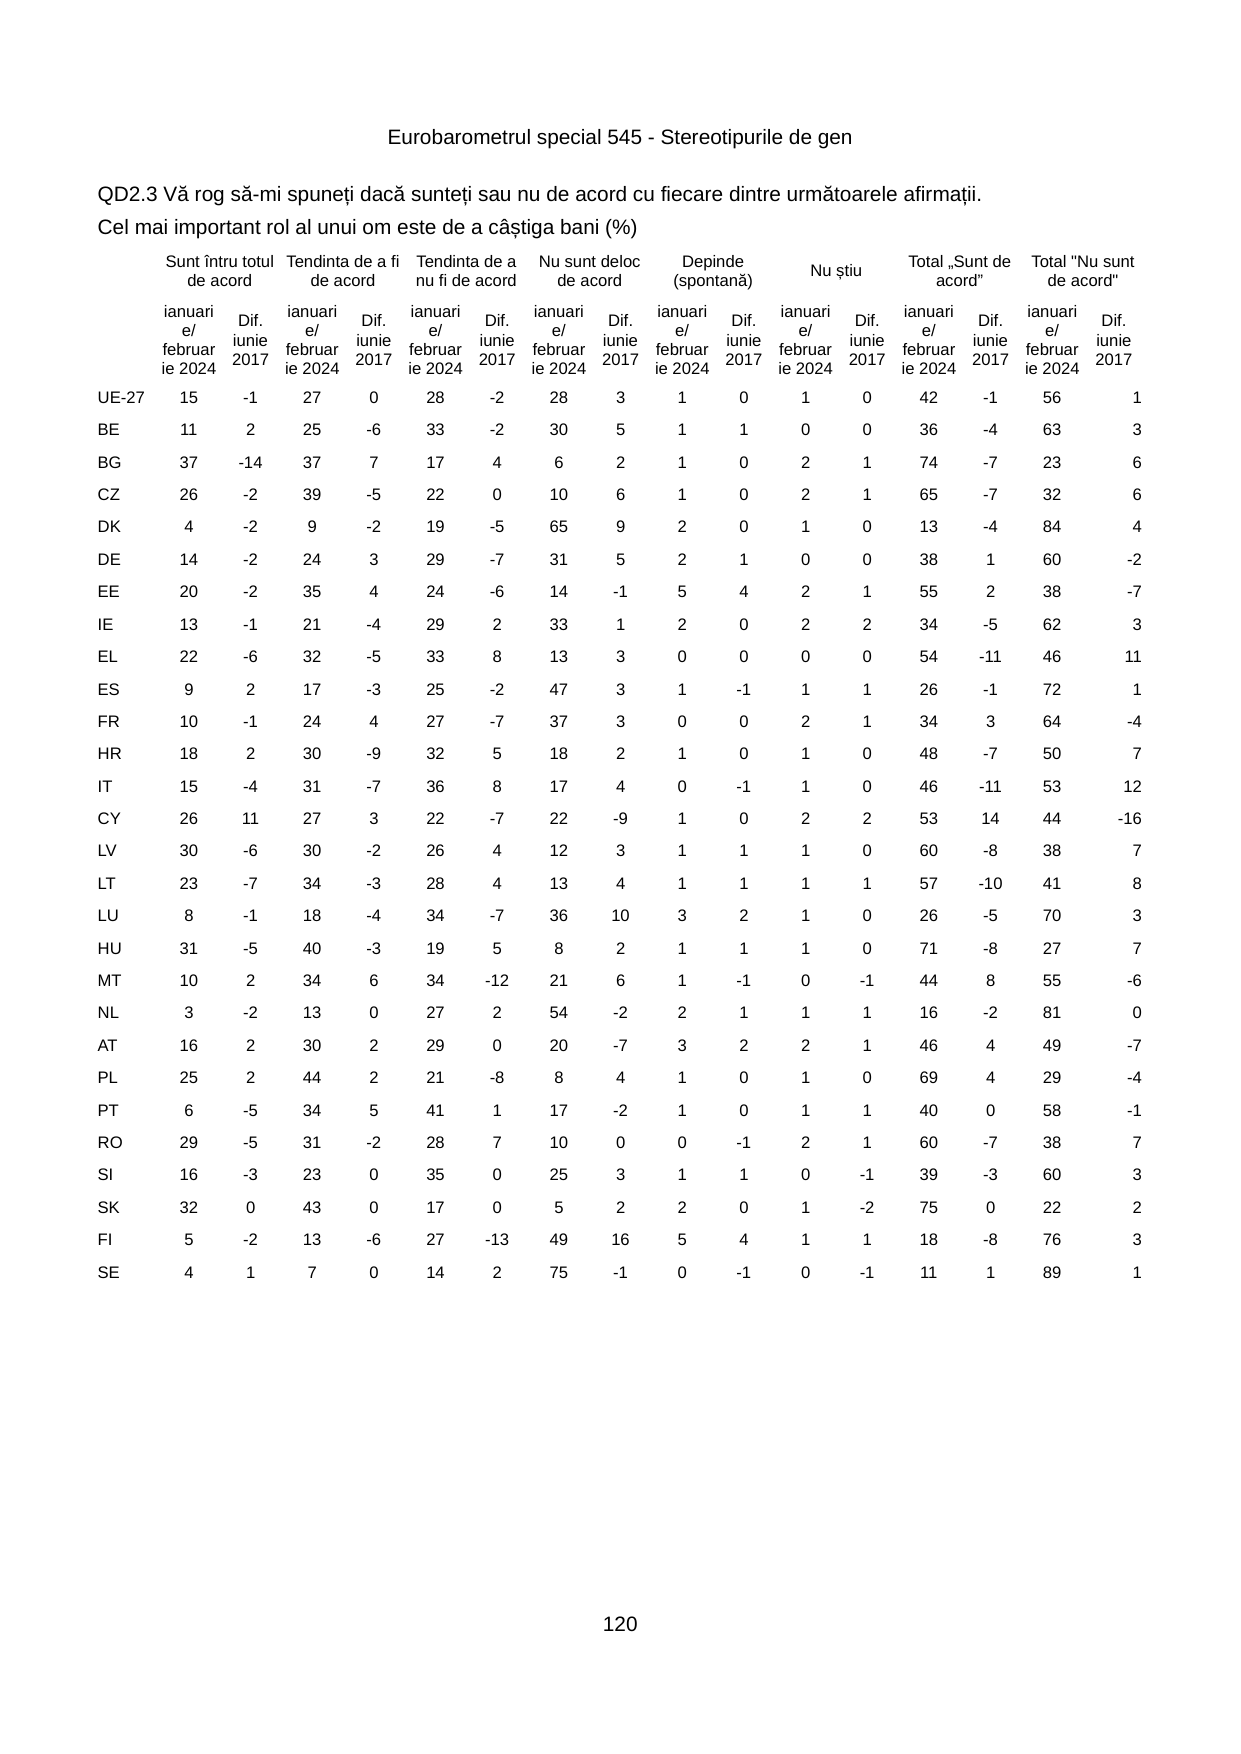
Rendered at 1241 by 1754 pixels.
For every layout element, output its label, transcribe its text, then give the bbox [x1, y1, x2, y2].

table_cell 1 [466, 1094, 528, 1126]
table_cell 4 [466, 835, 528, 867]
table_cell FI [95, 1224, 158, 1256]
table_cell Tendinta de a fi de acord [281, 243, 404, 299]
table_cell 34 [898, 608, 959, 640]
table_cell 44 [281, 1061, 343, 1094]
table_cell -7 [220, 867, 281, 899]
table_cell 16 [898, 997, 959, 1029]
table_cell 10 [528, 1126, 589, 1159]
table_cell 1 [836, 867, 898, 899]
table_cell 2 [651, 543, 713, 576]
table_cell 1 [651, 1061, 713, 1094]
table_cell 1 [836, 1029, 898, 1061]
table_cell ianuarie/februarie 2024 [528, 299, 589, 381]
table_cell 3 [590, 640, 651, 673]
table_cell 28 [405, 1126, 466, 1159]
table_cell 2 [775, 608, 836, 640]
table_cell -7 [466, 705, 528, 737]
table_cell 14 [158, 543, 219, 576]
table_cell 0 [343, 381, 404, 413]
table_cell 1 [713, 867, 774, 899]
table_cell 14 [405, 1256, 466, 1288]
table_cell 14 [960, 802, 1021, 835]
table_cell 17 [405, 446, 466, 478]
table_cell -2 [466, 414, 528, 446]
table_cell 53 [1021, 770, 1083, 802]
table_cell -3 [343, 867, 404, 899]
table_cell -1 [220, 381, 281, 413]
table_cell 4 [960, 1029, 1021, 1061]
table_cell 42 [898, 381, 959, 413]
table_cell 2 [775, 705, 836, 737]
table_cell 58 [1021, 1094, 1083, 1126]
table_cell 1 [775, 835, 836, 867]
table_cell 1 [713, 414, 774, 446]
table_cell 17 [281, 673, 343, 705]
table_cell 22 [528, 802, 589, 835]
table_cell -1 [590, 1256, 651, 1288]
table_header QD2.3 Vă rog să-mi spuneți dacă sunteți sau nu de acord cu fiecare dintre următoarele afirmații. [95, 178, 1144, 210]
table_cell 0 [466, 1191, 528, 1223]
table_cell -1 [590, 576, 651, 608]
table_cell -3 [343, 673, 404, 705]
table_cell 32 [158, 1191, 219, 1223]
table_cell [95, 243, 158, 299]
table_cell MT [95, 964, 158, 997]
table_cell 38 [1021, 576, 1083, 608]
table_cell 2 [775, 446, 836, 478]
table_cell 24 [281, 543, 343, 576]
table_cell 60 [898, 1126, 959, 1159]
table_cell ES [95, 673, 158, 705]
table_cell 16 [590, 1224, 651, 1256]
table_cell 4 [158, 511, 219, 543]
table_cell 35 [405, 1159, 466, 1191]
table_cell LT [95, 867, 158, 899]
table_cell 1 [836, 576, 898, 608]
table_cell -3 [220, 1159, 281, 1191]
table_cell 3 [343, 543, 404, 576]
table_cell 1 [713, 1159, 774, 1191]
table_cell 2 [466, 608, 528, 640]
table_cell -2 [466, 381, 528, 413]
table_cell Dif. iunie 2017 [836, 299, 898, 381]
table_cell -7 [1083, 576, 1144, 608]
table_cell 38 [1021, 1126, 1083, 1159]
table_cell 0 [651, 1256, 713, 1288]
table_cell 23 [1021, 446, 1083, 478]
table_cell -6 [1083, 964, 1144, 997]
table_cell 2 [220, 738, 281, 770]
table_cell 49 [528, 1224, 589, 1256]
table_cell 1 [1083, 673, 1144, 705]
table_cell BG [95, 446, 158, 478]
table_cell ianuarie/februarie 2024 [898, 299, 959, 381]
table_cell 4 [343, 576, 404, 608]
table_cell 18 [281, 900, 343, 932]
table_cell Dif. iunie 2017 [960, 299, 1021, 381]
table_cell 8 [528, 1061, 589, 1094]
table_cell 30 [528, 414, 589, 446]
table_cell 13 [281, 1224, 343, 1256]
table_cell 60 [1021, 1159, 1083, 1191]
table_cell 21 [281, 608, 343, 640]
table_cell 0 [713, 1191, 774, 1223]
table_cell 60 [898, 835, 959, 867]
table_cell 0 [836, 414, 898, 446]
table_cell 1 [836, 997, 898, 1029]
table_cell HU [95, 932, 158, 964]
table_cell -7 [466, 543, 528, 576]
table_cell 0 [651, 1126, 713, 1159]
table_cell 1 [775, 997, 836, 1029]
table_cell 44 [898, 964, 959, 997]
table_cell -5 [960, 900, 1021, 932]
table_cell 15 [158, 770, 219, 802]
table_cell 1 [836, 673, 898, 705]
table_cell 1 [960, 543, 1021, 576]
table_cell -7 [466, 900, 528, 932]
table_cell 16 [158, 1029, 219, 1061]
table_cell 75 [528, 1256, 589, 1288]
table_cell 6 [590, 964, 651, 997]
table_cell -10 [960, 867, 1021, 899]
table_cell 5 [590, 543, 651, 576]
table_cell 1 [713, 932, 774, 964]
table_cell 54 [528, 997, 589, 1029]
table_cell 2 [590, 738, 651, 770]
table_cell 8 [960, 964, 1021, 997]
table_cell -7 [960, 478, 1021, 511]
table_cell 0 [343, 997, 404, 1029]
table_cell Total "Nu sunt de acord" [1021, 243, 1144, 299]
table_cell AT [95, 1029, 158, 1061]
table_cell 30 [281, 738, 343, 770]
table_cell 29 [405, 543, 466, 576]
table_cell 11 [1083, 640, 1144, 673]
table_cell 6 [343, 964, 404, 997]
table_cell 7 [1083, 835, 1144, 867]
table_cell CZ [95, 478, 158, 511]
table_cell -1 [220, 900, 281, 932]
table_cell 0 [713, 478, 774, 511]
table_cell 27 [405, 1224, 466, 1256]
table_cell 16 [158, 1159, 219, 1191]
table_cell 1 [713, 543, 774, 576]
table_cell 27 [1021, 932, 1083, 964]
table_cell -2 [220, 511, 281, 543]
table_cell 8 [466, 770, 528, 802]
table_cell -2 [220, 997, 281, 1029]
table_cell 22 [158, 640, 219, 673]
table_cell 9 [590, 511, 651, 543]
table_cell 0 [836, 381, 898, 413]
table_cell IT [95, 770, 158, 802]
table_cell -6 [220, 640, 281, 673]
table_cell 2 [775, 1126, 836, 1159]
table_cell 26 [158, 478, 219, 511]
table_cell 2 [220, 1029, 281, 1061]
table_cell 1 [651, 1094, 713, 1126]
table_cell 1 [651, 738, 713, 770]
table_cell 0 [713, 640, 774, 673]
table_cell ianuarie/februarie 2024 [158, 299, 219, 381]
table_cell 2 [590, 932, 651, 964]
table_cell 24 [281, 705, 343, 737]
table_cell 36 [898, 414, 959, 446]
table_cell 2 [836, 802, 898, 835]
table_cell -5 [220, 932, 281, 964]
table_cell 3 [158, 997, 219, 1029]
table_cell 2 [775, 802, 836, 835]
table_cell Dif. iunie 2017 [1083, 299, 1144, 381]
table_cell 21 [528, 964, 589, 997]
table_cell Dif. iunie 2017 [466, 299, 528, 381]
table_cell -6 [343, 1224, 404, 1256]
table_cell 11 [158, 414, 219, 446]
table_cell -7 [1083, 1029, 1144, 1061]
table_cell -7 [466, 802, 528, 835]
table_cell 41 [1021, 867, 1083, 899]
table_cell 1 [836, 1094, 898, 1126]
table_cell PL [95, 1061, 158, 1094]
table_cell 89 [1021, 1256, 1083, 1288]
table_cell ianuarie/februarie 2024 [281, 299, 343, 381]
table_cell -4 [1083, 705, 1144, 737]
table_cell 26 [898, 673, 959, 705]
table_cell 60 [1021, 543, 1083, 576]
table_cell 0 [836, 511, 898, 543]
table_cell -2 [960, 997, 1021, 1029]
table_cell 10 [590, 900, 651, 932]
table_cell 0 [836, 770, 898, 802]
table_cell 57 [898, 867, 959, 899]
table_cell 1 [651, 381, 713, 413]
table_cell 2 [651, 1191, 713, 1223]
table_cell 46 [898, 1029, 959, 1061]
table_cell 1 [836, 478, 898, 511]
table_cell 55 [898, 576, 959, 608]
table_cell IE [95, 608, 158, 640]
table_cell -5 [220, 1094, 281, 1126]
table_cell 1 [775, 673, 836, 705]
table_cell HR [95, 738, 158, 770]
table_cell 32 [281, 640, 343, 673]
table_cell 1 [651, 867, 713, 899]
table_cell 46 [1021, 640, 1083, 673]
table_cell 20 [528, 1029, 589, 1061]
table_cell 70 [1021, 900, 1083, 932]
table_cell 0 [775, 1256, 836, 1288]
table_cell -2 [466, 673, 528, 705]
table_cell 4 [343, 705, 404, 737]
table_cell -1 [220, 608, 281, 640]
table_cell -7 [590, 1029, 651, 1061]
table_cell 23 [158, 867, 219, 899]
table_cell 8 [528, 932, 589, 964]
table_cell 7 [1083, 932, 1144, 964]
table_cell 17 [528, 1094, 589, 1126]
table_cell 1 [651, 964, 713, 997]
table_cell -4 [960, 511, 1021, 543]
table_cell PT [95, 1094, 158, 1126]
table_cell 27 [281, 802, 343, 835]
table_cell -8 [466, 1061, 528, 1094]
table_cell 34 [281, 867, 343, 899]
table_cell [95, 299, 158, 381]
table_cell 31 [528, 543, 589, 576]
table_cell 0 [836, 932, 898, 964]
table_cell 69 [898, 1061, 959, 1094]
table_cell 0 [466, 1029, 528, 1061]
table_cell Total „Sunt de acord” [898, 243, 1021, 299]
table_cell 33 [405, 640, 466, 673]
table_cell DK [95, 511, 158, 543]
table_cell 0 [775, 964, 836, 997]
table_cell 13 [528, 867, 589, 899]
table_cell 3 [590, 673, 651, 705]
table_cell 2 [466, 997, 528, 1029]
table_cell 31 [281, 770, 343, 802]
table_cell 62 [1021, 608, 1083, 640]
table_cell SK [95, 1191, 158, 1223]
table_cell 0 [1083, 997, 1144, 1029]
table_cell 44 [1021, 802, 1083, 835]
table_cell 4 [713, 576, 774, 608]
table_cell 2 [343, 1061, 404, 1094]
table_cell 0 [343, 1191, 404, 1223]
table_cell 55 [1021, 964, 1083, 997]
table_cell 2 [1083, 1191, 1144, 1223]
table_cell 17 [528, 770, 589, 802]
table_cell 0 [775, 1159, 836, 1191]
table_cell 5 [343, 1094, 404, 1126]
table_cell -5 [960, 608, 1021, 640]
table_cell Cel mai important rol al unui om este de a câștiga bani (%) [95, 210, 1144, 243]
table_cell 19 [405, 511, 466, 543]
table_cell 8 [158, 900, 219, 932]
table_cell -14 [220, 446, 281, 478]
table_cell 34 [405, 964, 466, 997]
table_cell 2 [590, 1191, 651, 1223]
table_cell 18 [898, 1224, 959, 1256]
table_cell -7 [960, 738, 1021, 770]
table_cell 4 [960, 1061, 1021, 1094]
table_cell 12 [1083, 770, 1144, 802]
table_cell 2 [836, 608, 898, 640]
table_cell 2 [713, 900, 774, 932]
table_cell 1 [651, 478, 713, 511]
table_cell 18 [528, 738, 589, 770]
table_cell 27 [405, 997, 466, 1029]
table_cell 1 [651, 932, 713, 964]
table_cell ianuarie/februarie 2024 [1021, 299, 1083, 381]
table_cell 46 [898, 770, 959, 802]
table_cell -2 [343, 1126, 404, 1159]
table_cell 3 [651, 900, 713, 932]
table_cell 3 [590, 381, 651, 413]
table_cell 2 [590, 446, 651, 478]
table_cell 13 [158, 608, 219, 640]
table_cell 24 [405, 576, 466, 608]
table_cell Depinde (spontană) [651, 243, 774, 299]
table_cell 4 [713, 1224, 774, 1256]
table_cell -1 [713, 1256, 774, 1288]
table_cell 40 [281, 932, 343, 964]
table_cell Sunt întru totul de acord [158, 243, 281, 299]
table_cell Dif. iunie 2017 [220, 299, 281, 381]
table_cell 1 [651, 446, 713, 478]
table_cell 2 [651, 511, 713, 543]
table_cell 26 [405, 835, 466, 867]
table_cell -8 [960, 1224, 1021, 1256]
table_cell 2 [220, 1061, 281, 1094]
table_cell Dif. iunie 2017 [713, 299, 774, 381]
table_cell LU [95, 900, 158, 932]
table_cell 2 [775, 576, 836, 608]
table_cell 50 [1021, 738, 1083, 770]
table_cell 1 [651, 1159, 713, 1191]
table_cell 6 [158, 1094, 219, 1126]
table_cell 1 [775, 1224, 836, 1256]
table_cell Nu sunt deloc de acord [528, 243, 651, 299]
table_cell -16 [1083, 802, 1144, 835]
table_cell 15 [158, 381, 219, 413]
table_cell 6 [590, 478, 651, 511]
table_cell 75 [898, 1191, 959, 1223]
table_cell -2 [220, 543, 281, 576]
table_cell 0 [713, 1094, 774, 1126]
table_cell 1 [836, 446, 898, 478]
table_cell 1 [836, 1224, 898, 1256]
table_cell 0 [466, 1159, 528, 1191]
table_cell 1 [836, 705, 898, 737]
table_cell 39 [898, 1159, 959, 1191]
table_cell 34 [898, 705, 959, 737]
table_cell 0 [220, 1191, 281, 1223]
table_cell -13 [466, 1224, 528, 1256]
table_cell -5 [343, 640, 404, 673]
table_cell -1 [960, 381, 1021, 413]
table_cell 25 [528, 1159, 589, 1191]
table_cell 9 [281, 511, 343, 543]
table_cell 35 [281, 576, 343, 608]
table_cell 74 [898, 446, 959, 478]
table_cell 1 [713, 997, 774, 1029]
table_cell -1 [836, 1256, 898, 1288]
table_cell FR [95, 705, 158, 737]
table_cell 3 [590, 1159, 651, 1191]
table_cell 0 [836, 835, 898, 867]
table_cell 65 [898, 478, 959, 511]
table_cell 0 [775, 543, 836, 576]
table_cell 6 [1083, 478, 1144, 511]
table_cell 1 [775, 381, 836, 413]
table_cell 11 [898, 1256, 959, 1288]
table_cell 37 [281, 446, 343, 478]
table_cell 38 [898, 543, 959, 576]
table_cell 3 [1083, 1159, 1144, 1191]
table_cell 29 [405, 608, 466, 640]
table_cell 21 [405, 1061, 466, 1094]
table_cell 2 [220, 673, 281, 705]
table_cell 54 [898, 640, 959, 673]
table_cell 7 [466, 1126, 528, 1159]
table_cell -4 [343, 608, 404, 640]
table_cell 28 [405, 867, 466, 899]
table_cell ianuarie/februarie 2024 [405, 299, 466, 381]
table_cell 28 [528, 381, 589, 413]
table_cell 72 [1021, 673, 1083, 705]
table_cell 20 [158, 576, 219, 608]
table_cell -8 [960, 835, 1021, 867]
table_cell 7 [281, 1256, 343, 1288]
table_cell 2 [651, 608, 713, 640]
table_cell -1 [713, 964, 774, 997]
table_cell 4 [590, 1061, 651, 1094]
table_cell 0 [775, 640, 836, 673]
table_cell 5 [590, 414, 651, 446]
table_cell -1 [960, 673, 1021, 705]
table_cell 56 [1021, 381, 1083, 413]
table_cell 1 [1083, 381, 1144, 413]
table_cell RO [95, 1126, 158, 1159]
table_cell 0 [651, 770, 713, 802]
table_cell 22 [1021, 1191, 1083, 1223]
table_cell 13 [281, 997, 343, 1029]
table_cell 30 [281, 1029, 343, 1061]
table_cell 2 [220, 414, 281, 446]
table_cell 33 [405, 414, 466, 446]
table_cell 1 [775, 1094, 836, 1126]
table_cell 1 [775, 738, 836, 770]
table_cell 84 [1021, 511, 1083, 543]
table_cell 0 [713, 608, 774, 640]
table_cell -9 [590, 802, 651, 835]
table_cell -6 [220, 835, 281, 867]
table_cell 17 [405, 1191, 466, 1223]
table_cell 0 [960, 1191, 1021, 1223]
table_cell 22 [405, 802, 466, 835]
table_cell 2 [651, 997, 713, 1029]
table_cell 34 [281, 1094, 343, 1126]
table_cell -1 [713, 1126, 774, 1159]
table_cell 2 [343, 1029, 404, 1061]
table_cell -2 [343, 835, 404, 867]
table_cell 64 [1021, 705, 1083, 737]
table_cell 3 [960, 705, 1021, 737]
table_cell 7 [1083, 1126, 1144, 1159]
table_cell 3 [343, 802, 404, 835]
table_cell DE [95, 543, 158, 576]
table_cell 7 [343, 446, 404, 478]
table_cell 12 [528, 835, 589, 867]
table_cell -5 [466, 511, 528, 543]
table_cell 41 [405, 1094, 466, 1126]
table_cell CY [95, 802, 158, 835]
table_cell 6 [528, 446, 589, 478]
table_cell -12 [466, 964, 528, 997]
table_cell 25 [158, 1061, 219, 1094]
table_cell 0 [651, 640, 713, 673]
table_cell 3 [1083, 608, 1144, 640]
table_cell 2 [775, 1029, 836, 1061]
table_cell 71 [898, 932, 959, 964]
table_cell 76 [1021, 1224, 1083, 1256]
table_cell Tendinta de a nu fi de acord [405, 243, 528, 299]
table_cell 0 [960, 1094, 1021, 1126]
table_cell 8 [1083, 867, 1144, 899]
table_cell 11 [220, 802, 281, 835]
table_cell 1 [1083, 1256, 1144, 1288]
table_cell 30 [281, 835, 343, 867]
table_cell 2 [220, 964, 281, 997]
table_cell 31 [281, 1126, 343, 1159]
table_cell 37 [158, 446, 219, 478]
table_cell -3 [960, 1159, 1021, 1191]
table_cell 4 [466, 446, 528, 478]
table_cell 2 [775, 478, 836, 511]
table_cell Dif. iunie 2017 [590, 299, 651, 381]
table_cell 0 [713, 738, 774, 770]
table_cell 0 [836, 1061, 898, 1094]
table_cell 0 [590, 1126, 651, 1159]
table_cell -5 [343, 478, 404, 511]
table_cell -4 [220, 770, 281, 802]
table_cell 0 [836, 640, 898, 673]
table_cell 5 [651, 1224, 713, 1256]
table_cell 4 [590, 867, 651, 899]
table_cell 29 [1021, 1061, 1083, 1094]
table_cell 81 [1021, 997, 1083, 1029]
table_cell 30 [158, 835, 219, 867]
table_cell 1 [775, 932, 836, 964]
table_cell 1 [775, 867, 836, 899]
table_cell -7 [960, 446, 1021, 478]
table_cell 65 [528, 511, 589, 543]
table_cell Nu știu [775, 243, 898, 299]
table_cell 31 [158, 932, 219, 964]
table_cell -6 [466, 576, 528, 608]
table_cell 0 [713, 511, 774, 543]
table_cell -6 [343, 414, 404, 446]
table_cell 0 [651, 705, 713, 737]
table_cell -1 [713, 673, 774, 705]
table_cell -5 [220, 1126, 281, 1159]
table_cell -8 [960, 932, 1021, 964]
table_cell -7 [960, 1126, 1021, 1159]
table_cell 10 [158, 705, 219, 737]
table_cell 47 [528, 673, 589, 705]
table_cell 3 [651, 1029, 713, 1061]
table_cell 26 [898, 900, 959, 932]
table_cell 13 [898, 511, 959, 543]
table_cell -2 [1083, 543, 1144, 576]
table_cell 28 [405, 381, 466, 413]
table_cell 9 [158, 673, 219, 705]
table_cell 1 [651, 673, 713, 705]
table_cell 0 [713, 802, 774, 835]
table_cell 4 [590, 770, 651, 802]
table_cell 22 [405, 478, 466, 511]
table_cell -2 [590, 1094, 651, 1126]
table_cell -11 [960, 640, 1021, 673]
table_cell 1 [775, 1191, 836, 1223]
table_cell UE-27 [95, 381, 158, 413]
table_cell 1 [651, 414, 713, 446]
table_cell 2 [466, 1256, 528, 1288]
table_cell BE [95, 414, 158, 446]
table_cell -1 [713, 770, 774, 802]
table_cell 33 [528, 608, 589, 640]
table_cell 0 [836, 900, 898, 932]
table_cell 1 [220, 1256, 281, 1288]
table_cell 1 [775, 1061, 836, 1094]
table_cell 29 [158, 1126, 219, 1159]
table_cell 0 [713, 446, 774, 478]
table_cell -1 [836, 1159, 898, 1191]
table_cell 3 [590, 835, 651, 867]
table_cell 10 [528, 478, 589, 511]
table_cell -3 [343, 932, 404, 964]
table_cell 4 [466, 867, 528, 899]
table_cell 37 [528, 705, 589, 737]
table_cell Dif. iunie 2017 [343, 299, 404, 381]
table_cell 25 [281, 414, 343, 446]
table_cell 0 [836, 543, 898, 576]
table_cell 38 [1021, 835, 1083, 867]
table_cell 0 [836, 738, 898, 770]
table_cell LV [95, 835, 158, 867]
table_cell 0 [343, 1159, 404, 1191]
table_cell EE [95, 576, 158, 608]
table_cell 39 [281, 478, 343, 511]
table_cell 34 [281, 964, 343, 997]
table_cell 36 [528, 900, 589, 932]
table_cell 5 [158, 1224, 219, 1256]
table_cell -2 [220, 576, 281, 608]
table_cell 1 [590, 608, 651, 640]
table_cell SI [95, 1159, 158, 1191]
table_cell 1 [836, 1126, 898, 1159]
table_cell -2 [220, 478, 281, 511]
table_cell -9 [343, 738, 404, 770]
table_cell -7 [343, 770, 404, 802]
table_cell 5 [466, 932, 528, 964]
table_cell 1 [651, 835, 713, 867]
table_cell 5 [528, 1191, 589, 1223]
table_cell NL [95, 997, 158, 1029]
table_cell 0 [775, 414, 836, 446]
table_cell 3 [590, 705, 651, 737]
table_cell 40 [898, 1094, 959, 1126]
table_cell 1 [775, 900, 836, 932]
table_cell 18 [158, 738, 219, 770]
table_cell -2 [343, 511, 404, 543]
table_cell -2 [836, 1191, 898, 1223]
table_cell 19 [405, 932, 466, 964]
table_cell 25 [405, 673, 466, 705]
table_cell -1 [1083, 1094, 1144, 1126]
table_cell 43 [281, 1191, 343, 1223]
table_cell 0 [343, 1256, 404, 1288]
table_cell 1 [775, 511, 836, 543]
table_cell -11 [960, 770, 1021, 802]
table_cell 1 [960, 1256, 1021, 1288]
table_cell -2 [590, 997, 651, 1029]
table_cell 0 [713, 381, 774, 413]
table_cell 2 [960, 576, 1021, 608]
table_cell 0 [713, 1061, 774, 1094]
table_cell 63 [1021, 414, 1083, 446]
table_cell 4 [158, 1256, 219, 1288]
table_cell 2 [713, 1029, 774, 1061]
table_cell 32 [1021, 478, 1083, 511]
table_cell 5 [466, 738, 528, 770]
table_cell ianuarie/februarie 2024 [651, 299, 713, 381]
table_cell 23 [281, 1159, 343, 1191]
table_cell 27 [405, 705, 466, 737]
table_cell 5 [651, 576, 713, 608]
table_cell 10 [158, 964, 219, 997]
table_cell 14 [528, 576, 589, 608]
table_cell 1 [651, 802, 713, 835]
table_cell 27 [281, 381, 343, 413]
table_cell 6 [1083, 446, 1144, 478]
table_cell 1 [713, 835, 774, 867]
table_cell -1 [220, 705, 281, 737]
table_cell 3 [1083, 900, 1144, 932]
table_cell -4 [1083, 1061, 1144, 1094]
table_cell 3 [1083, 1224, 1144, 1256]
table_cell 8 [466, 640, 528, 673]
table_cell 49 [1021, 1029, 1083, 1061]
table_cell 53 [898, 802, 959, 835]
table_cell 7 [1083, 738, 1144, 770]
table_cell 0 [713, 705, 774, 737]
table_cell -4 [343, 900, 404, 932]
table_cell 29 [405, 1029, 466, 1061]
table_cell -2 [220, 1224, 281, 1256]
table_cell 32 [405, 738, 466, 770]
table_cell 4 [1083, 511, 1144, 543]
table_cell ianuarie/februarie 2024 [775, 299, 836, 381]
table_cell 48 [898, 738, 959, 770]
table_cell -4 [960, 414, 1021, 446]
table_cell 34 [405, 900, 466, 932]
table_cell 26 [158, 802, 219, 835]
table_cell 0 [466, 478, 528, 511]
table_cell EL [95, 640, 158, 673]
table_cell 36 [405, 770, 466, 802]
table_cell 3 [1083, 414, 1144, 446]
table_cell 13 [528, 640, 589, 673]
table_cell SE [95, 1256, 158, 1288]
table_cell 1 [775, 770, 836, 802]
table_cell -1 [836, 964, 898, 997]
